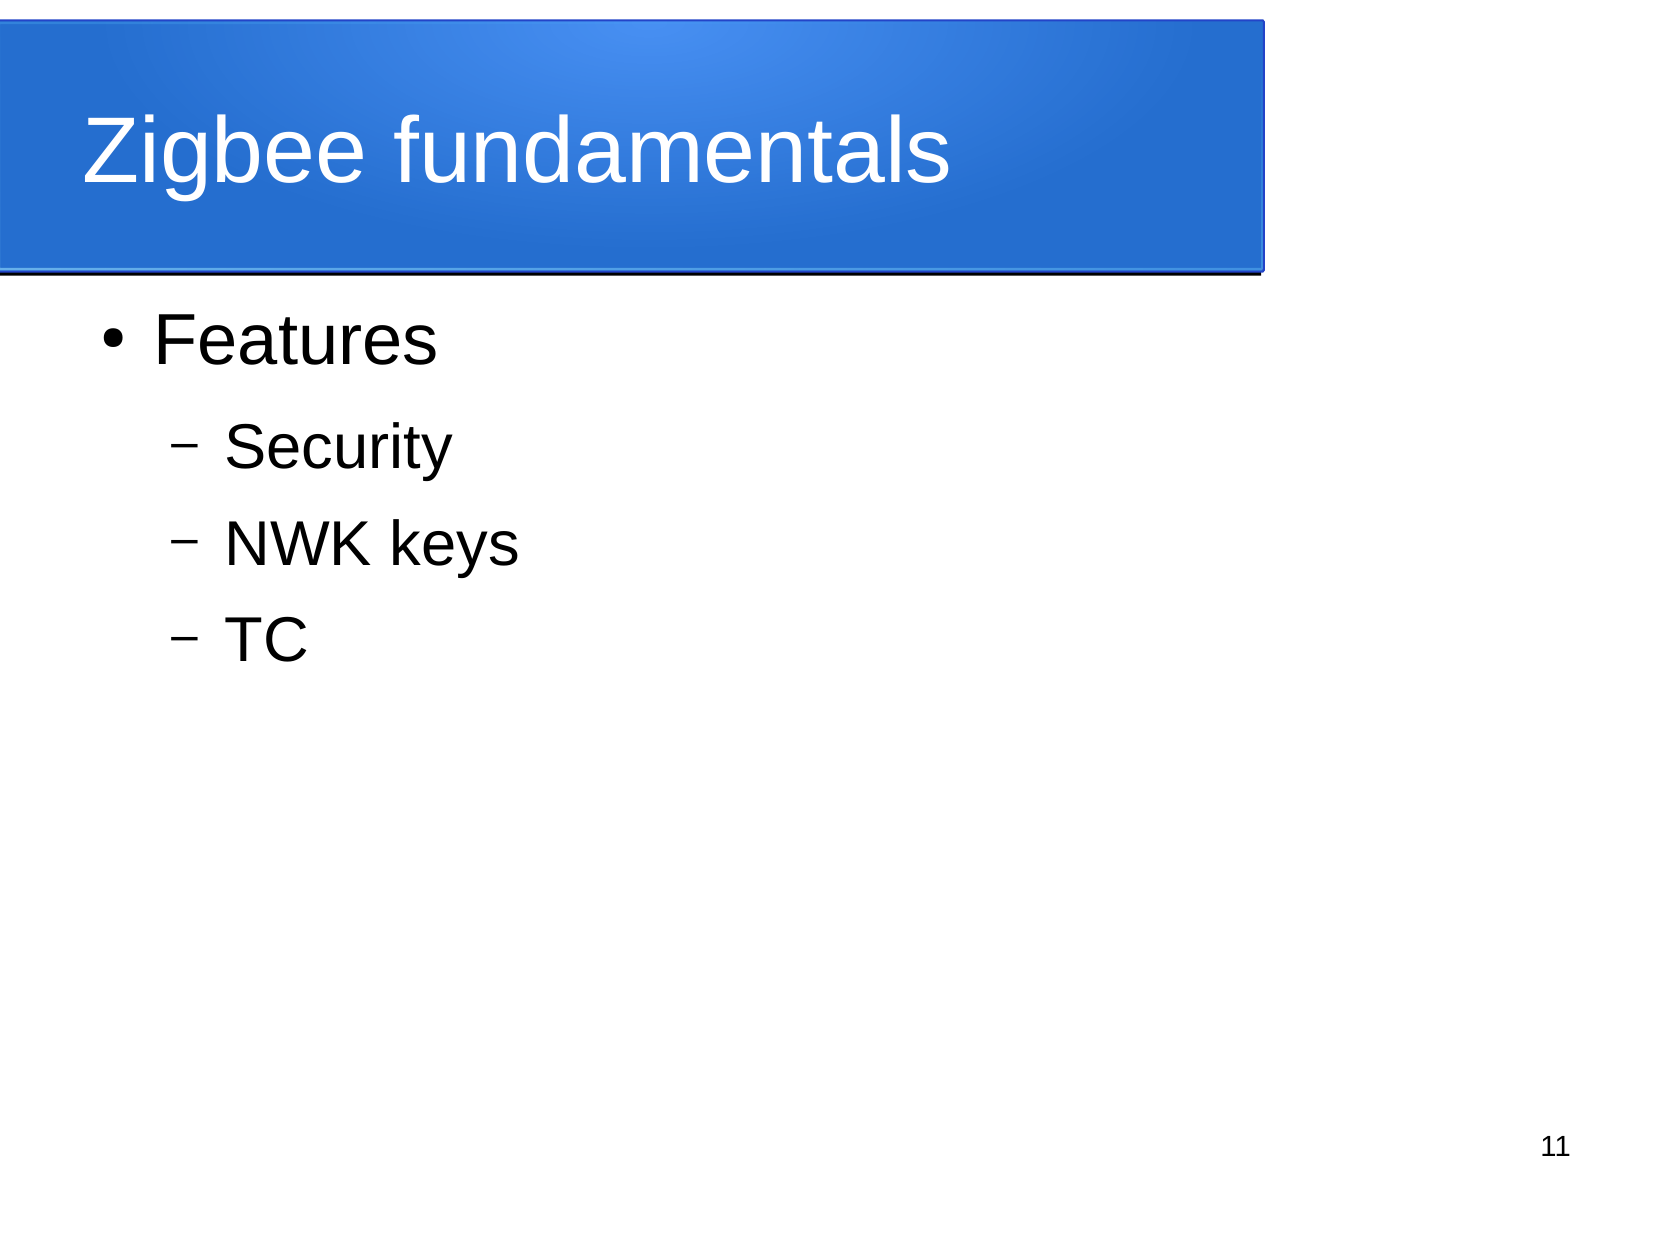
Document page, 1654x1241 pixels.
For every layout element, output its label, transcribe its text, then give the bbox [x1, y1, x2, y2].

list Features Security NWK keys TC [82, 299, 1571, 1019]
title Zigbee fundamentals [82, 47, 1235, 252]
